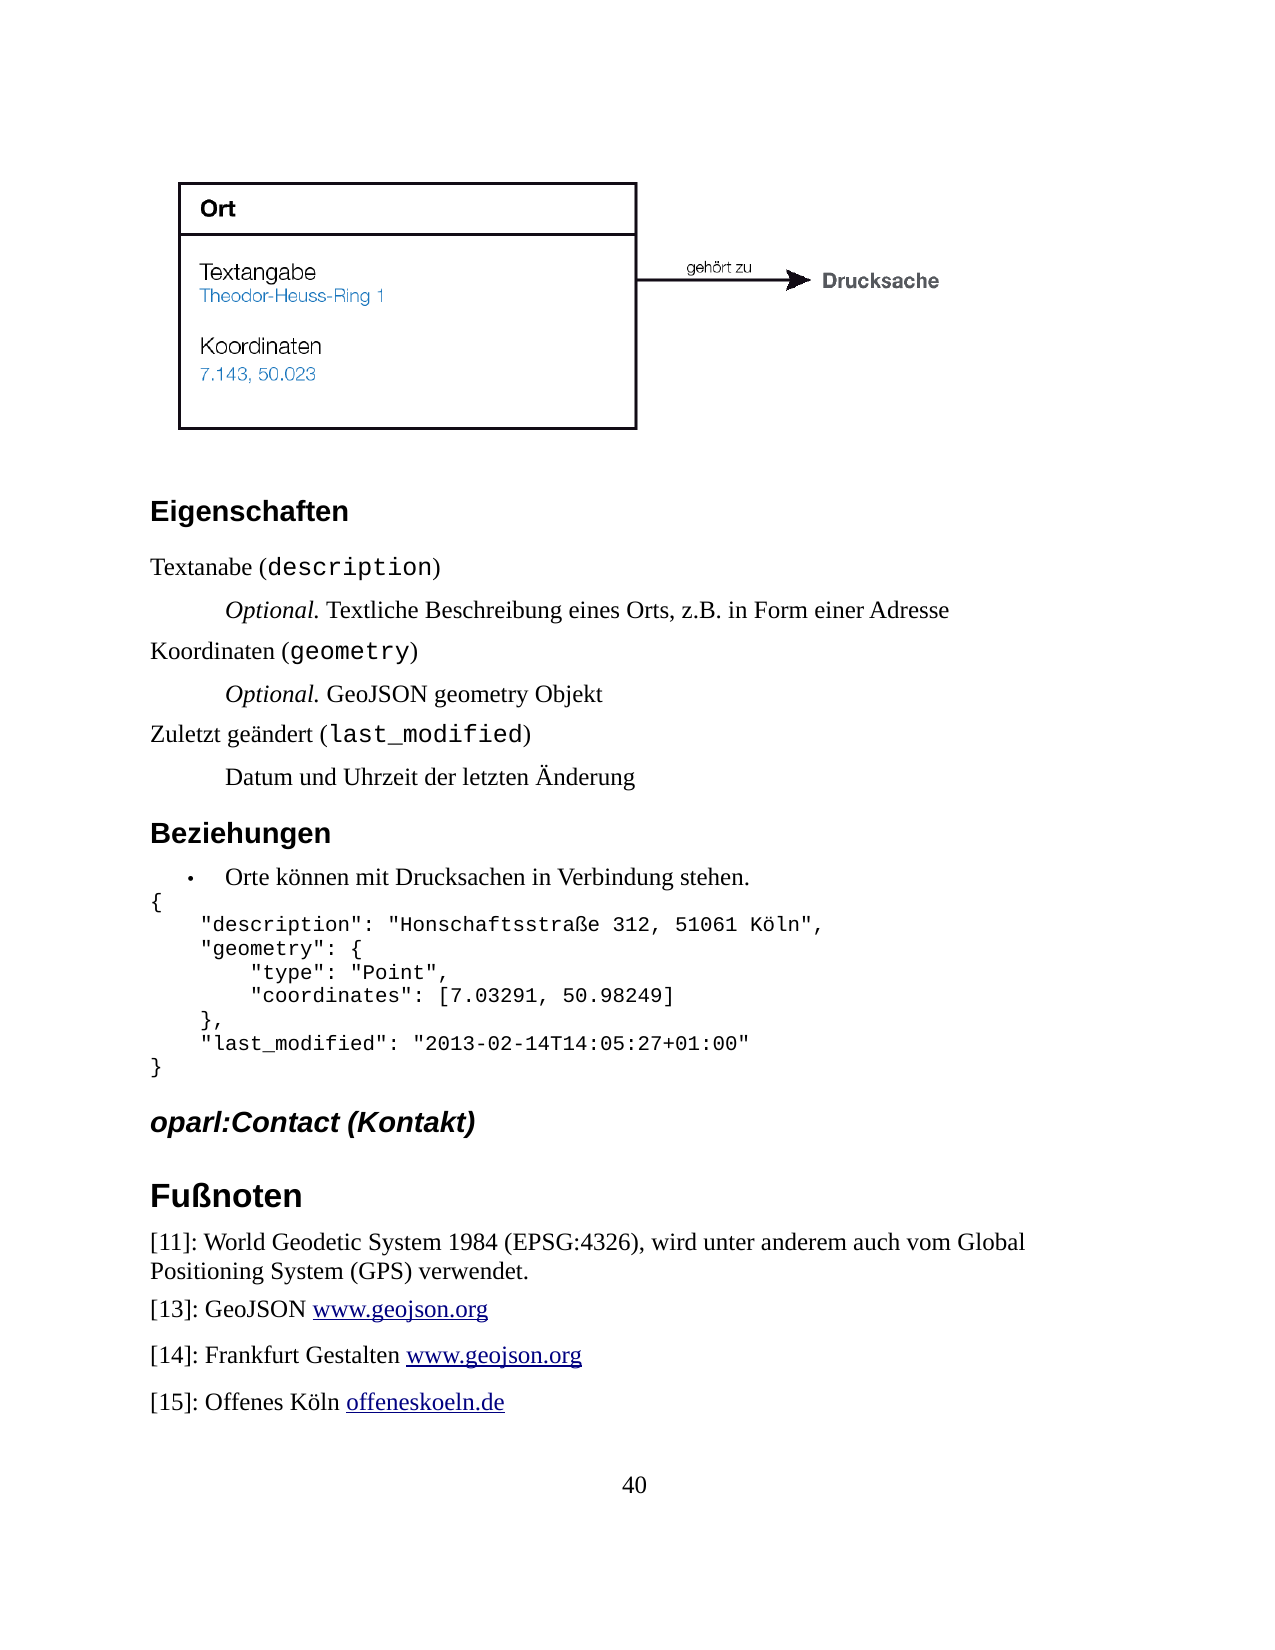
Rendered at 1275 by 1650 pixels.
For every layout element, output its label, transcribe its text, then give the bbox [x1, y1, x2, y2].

text Optional. Textliche Beschreibung eines Orts, z.B. in Form einer Adresse [225, 595, 1125, 624]
list Orte können mit Drucksachen in Verbindung stehen. [187, 862, 1125, 891]
text "last_modified": "2013-02-14T14:05:27+01:00" [150, 1033, 1125, 1056]
subtitle Beziehungen [150, 816, 1125, 849]
text [14]: Frankfurt Gestalten www.geojson.org [150, 1340, 1125, 1369]
text Optional. GeoJSON geometry Objekt [225, 679, 1125, 707]
text "description": "Honschaftsstraße 312, 51061 Köln", [150, 914, 1125, 938]
text "type": "Point", [150, 962, 1125, 985]
text { [150, 891, 1125, 914]
text [11]: World Geodetic System 1984 (EPSG:4326), wird unter anderem auch vom Global Positioning System (GPS) verwendet. [150, 1227, 1125, 1285]
text [15]: Offenes Köln offeneskoeln.de [150, 1387, 1125, 1416]
text Textanabe (description) [150, 552, 1125, 583]
text Datum und Uhrzeit der letzten Änderung [225, 762, 1125, 791]
text Koordinaten (geometry) [150, 636, 1125, 667]
text Zuletzt geändert (last_modified) [150, 719, 1125, 750]
subtitle Fußnoten [150, 1176, 1125, 1215]
text "coordinates": [7.03291, 50.98249] [150, 985, 1125, 1009]
subtitle Eigenschaften [150, 494, 1125, 528]
subtitle oparl:Contact (Kontakt) [150, 1105, 1125, 1138]
text "geometry": { [150, 938, 1125, 962]
picture [150, 150, 1030, 461]
text [13]: GeoJSON www.geojson.org [150, 1294, 1125, 1322]
text } [150, 1056, 1125, 1080]
text }, [150, 1009, 1125, 1033]
